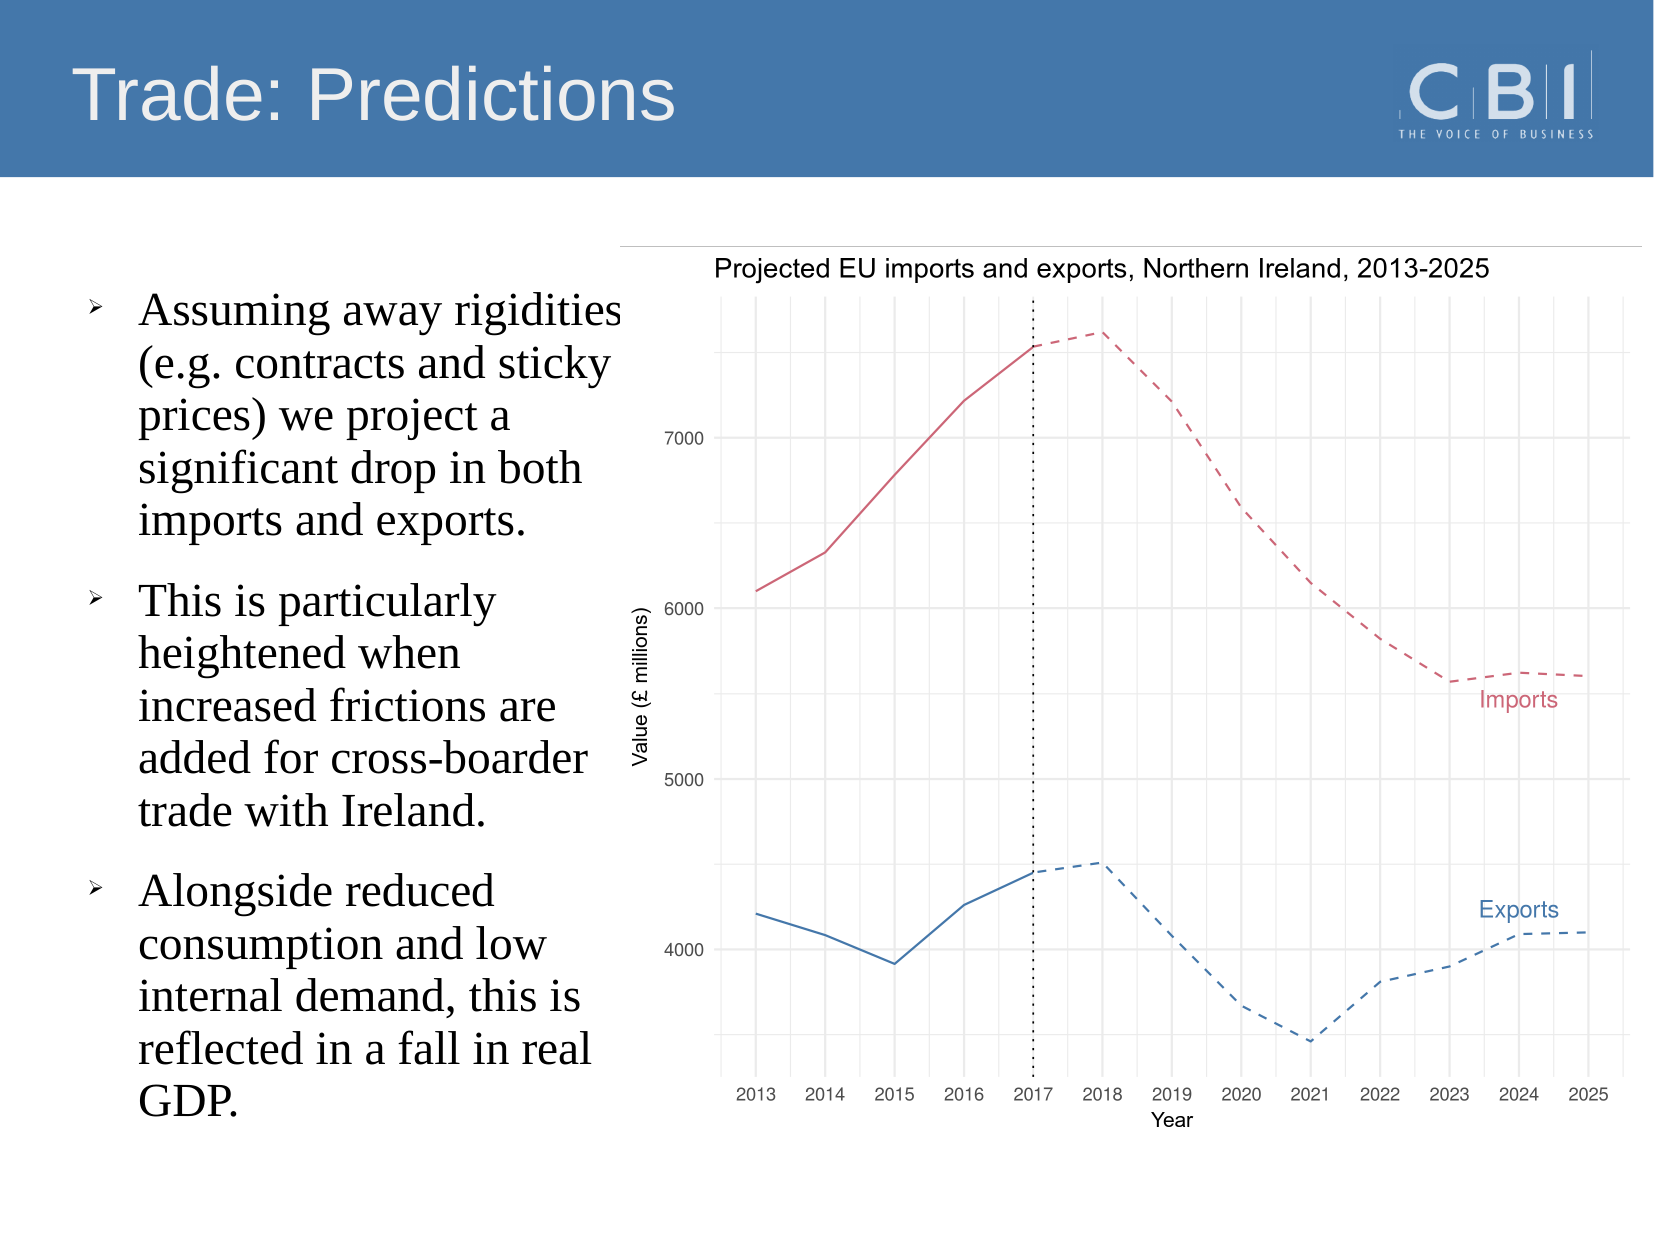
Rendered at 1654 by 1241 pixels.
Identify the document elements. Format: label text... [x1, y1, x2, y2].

picture [620, 241, 1642, 1134]
text_box Assuming away rigidities (e.g. contracts and sticky prices) we project a significant drop in both imports and exports. This is particularly heightened when increased frictions are added for cross-boarder trade with Ireland. Alongside reduced consumption and low internal demand, this is reflected in a fall in real GDP. [70, 283, 626, 1158]
picture [1393, 44, 1599, 142]
title Trade: Predictions [0, 0, 1654, 178]
